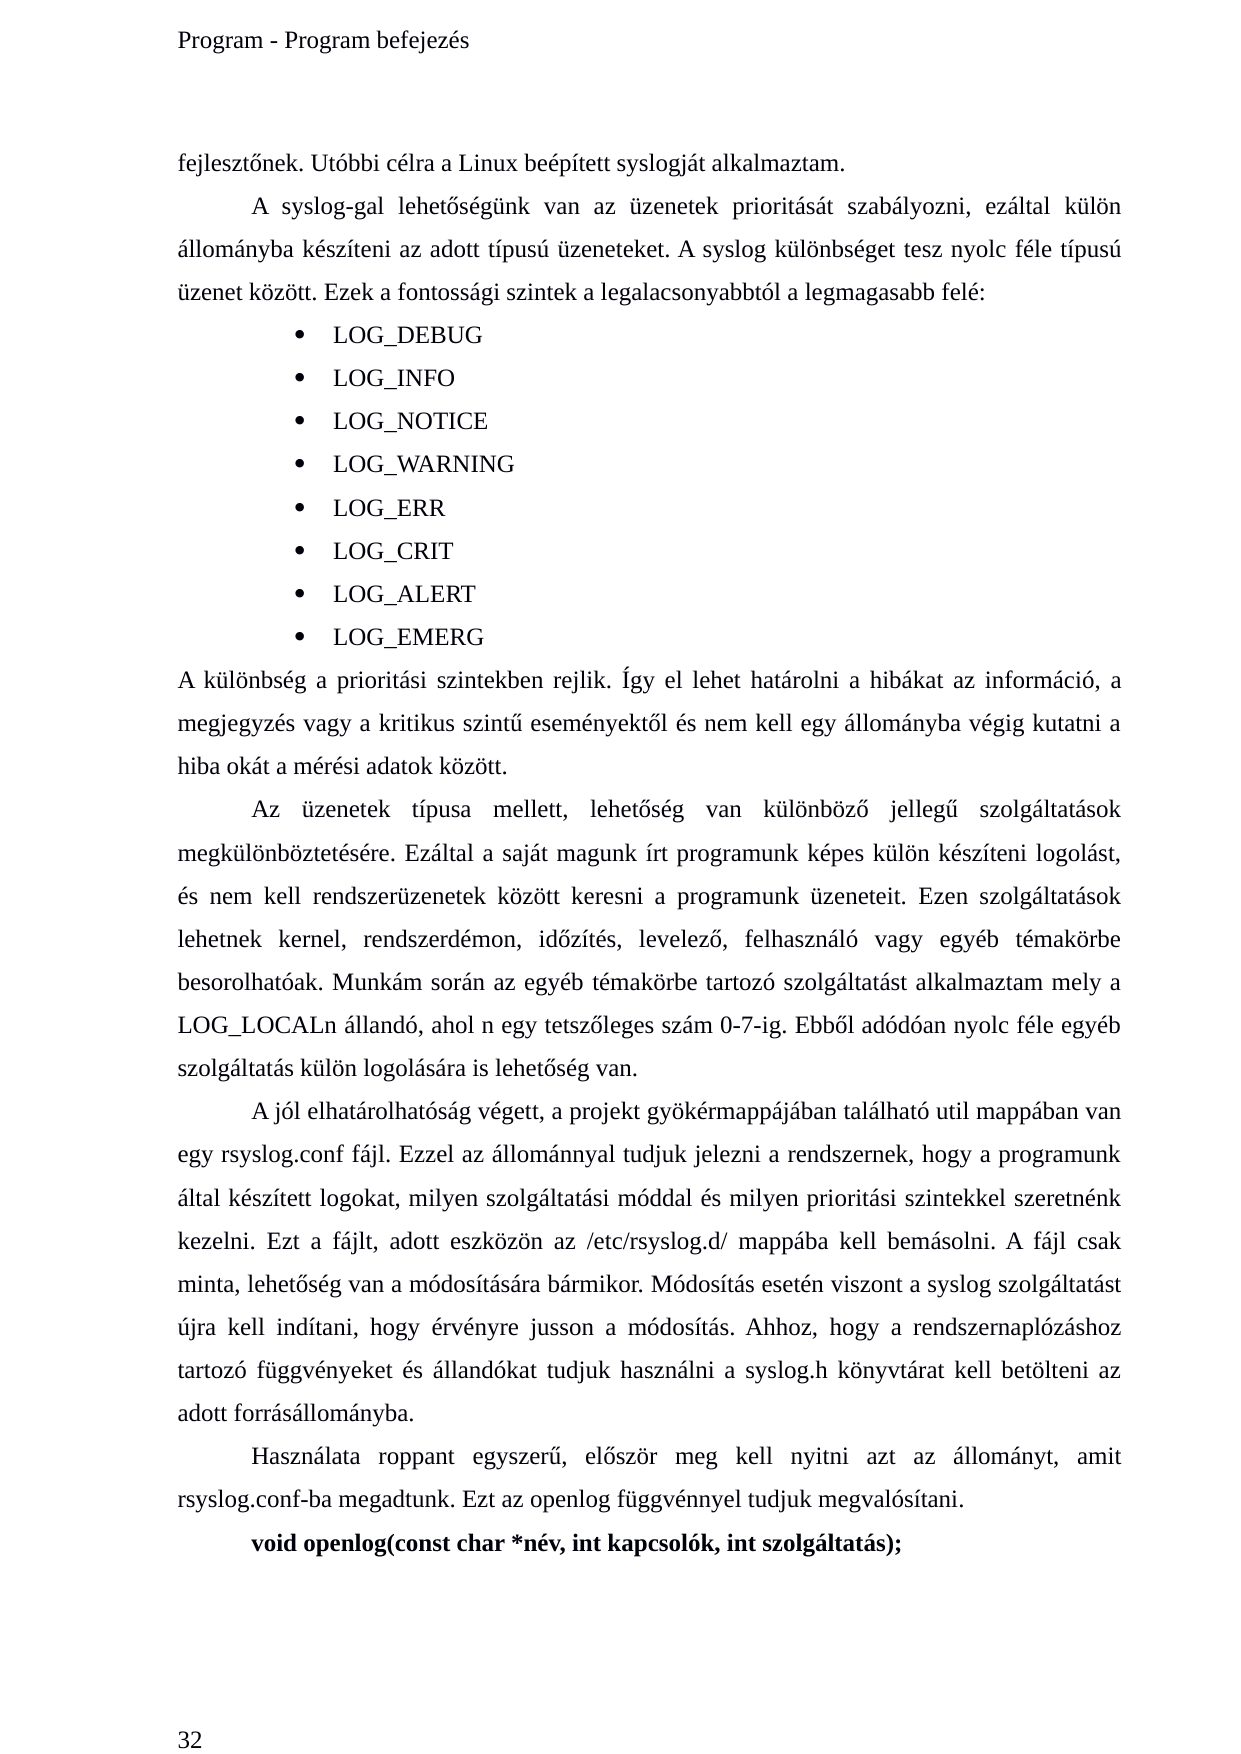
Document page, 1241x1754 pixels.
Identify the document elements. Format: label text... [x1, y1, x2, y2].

list LOG_WARNING [295, 449, 1122, 478]
text A syslog-gal lehetőségünk van az üzenetek prioritását szabályozni, ezáltal külön állományba készíteni az adott típusú üzeneteket. A syslog különbséget tesz nyolc féle típusú üzenet között. Ezek a fontossági szintek a legalacsonyabbtól a legmagasabb felé: [177, 191, 1122, 306]
text fejlesztőnek. Utóbbi célra a Linux beépített syslogját alkalmaztam. [177, 148, 1122, 176]
text A jól elhatárolhatóság végett, a projekt gyökérmappájában található util mappában van egy rsyslog.conf fájl. Ezzel az állománnyal tudjuk jelezni a rendszernek, hogy a programunk által készített logokat, milyen szolgáltatási móddal és milyen prioritási szintekkel szeretnénk kezelni. Ezt a fájlt, adott eszközön az /etc/rsyslog.d/ mappába kell bemásolni. A fájl csak minta, lehetőség van a módosítására bármikor. Módosítás esetén viszont a syslog szolgáltatást újra kell indítani, hogy érvényre jusson a módosítás. Ahhoz, hogy a rendszernaplózáshoz tartozó függvényeket és állandókat tudjuk használni a syslog.h könyvtárat kell betölteni az adott forrásállományba. [177, 1096, 1122, 1427]
list LOG_ERR [295, 493, 1122, 521]
list LOG_EMERG [295, 622, 1122, 651]
text void openlog(const char *név, int kapcsolók, int szolgáltatás); [177, 1528, 1122, 1556]
text Használata roppant egyszerű, először meg kell nyitni azt az állományt, amit rsyslog.conf-ba megadtunk. Ezt az openlog függvénnyel tudjuk megvalósítani. [177, 1441, 1122, 1513]
list LOG_CRIT [295, 536, 1122, 564]
text Az üzenetek típusa mellett, lehetőség van különböző jellegű szolgáltatások megkülönböztetésére. Ezáltal a saját magunk írt programunk képes külön készíteni logolást, és nem kell rendszerüzenetek között keresni a programunk üzeneteit. Ezen szolgáltatások lehetnek kernel, rendszerdémon, időzítés, levelező, felhasználó vagy egyéb témakörbe besorolhatóak. Munkám során az egyéb témakörbe tartozó szolgáltatást alkalmaztam mely a LOG_LOCALn állandó, ahol n egy tetszőleges szám 0-7-ig. Ebből adódóan nyolc féle egyéb szolgáltatás külön logolására is lehetőség van. [177, 794, 1122, 1082]
list LOG_NOTICE [295, 406, 1122, 435]
list LOG_ALERT [295, 579, 1122, 608]
text A különbség a prioritási szintekben rejlik. Így el lehet határolni a hibákat az információ, a megjegyzés vagy a kritikus szintű eseményektől és nem kell egy állományba végig kutatni a hiba okát a mérési adatok között. [177, 665, 1122, 780]
list LOG_INFO [295, 363, 1122, 392]
list LOG_DEBUG [295, 320, 1122, 349]
